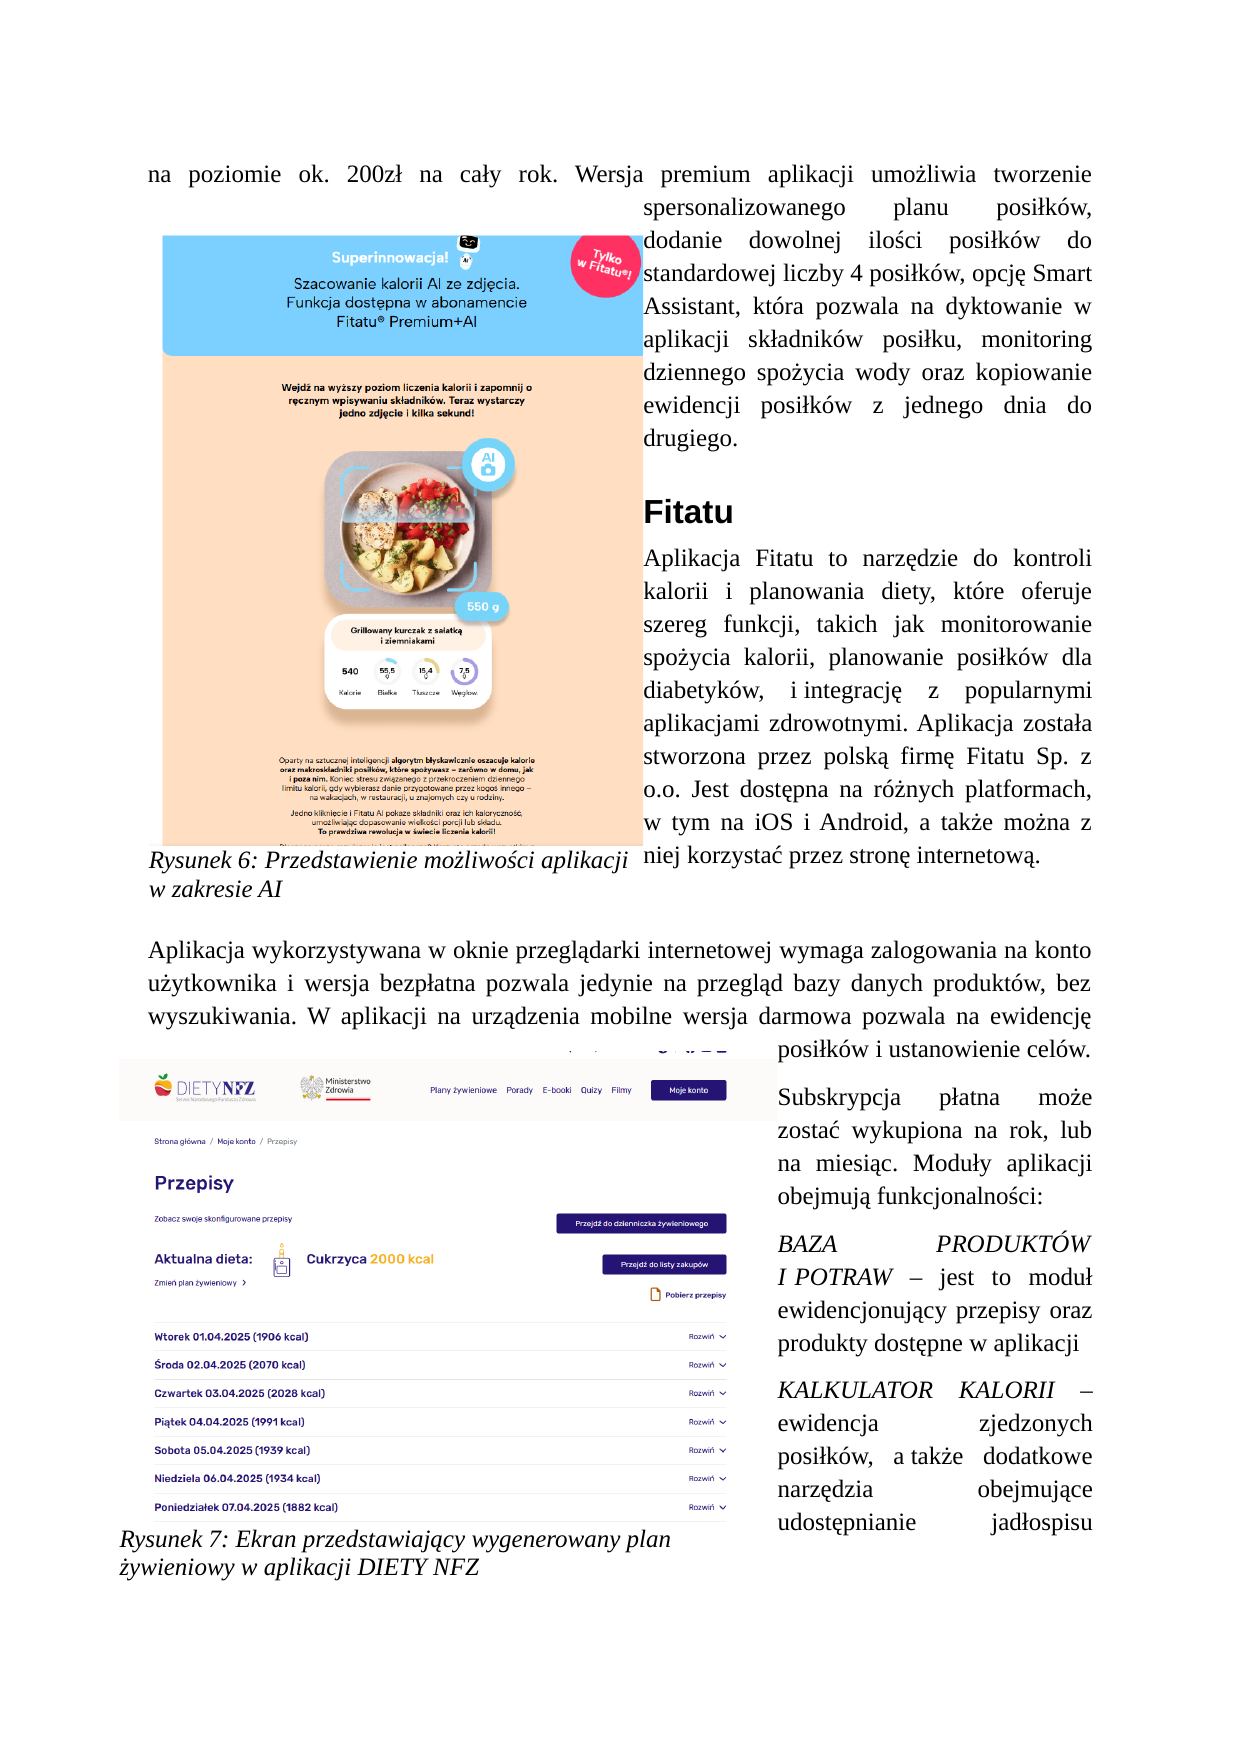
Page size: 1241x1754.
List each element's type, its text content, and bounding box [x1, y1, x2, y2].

text Rysunek 7: Ekran przedstawiający wygenerowany plan żywieniowy w aplikacji DIETY NFZ [119, 1524, 777, 1581]
subtitle Fitatu [644, 492, 1092, 530]
text Aplikacja wykorzystywana w oknie przeglądarki internetowej wymaga zalogowania na konto użytkownika i wersja bezpłatna pozwala jedynie na przegląd bazy danych produktów, bez wyszukiwania. W aplikacji na urządzenia mobilne wersja darmowa pozwala na ewidencję posiłków i ustanowienie celów. [148, 935, 1092, 1063]
text Rysunek 6: Przedstawienie możliwości aplikacji w zakresie AI [149, 846, 643, 903]
text na poziomie ok. 200zł na cały rok. Wersja premium aplikacji umożliwia tworzenie spersonalizowanego planu posiłków, dodanie dowolnej ilości posiłków do standardowej liczby 4 posiłków, opcję Smart Assistant, która pozwala na dyktowanie w aplikacji składników posiłku, monitoring dziennego spożycia wody oraz kopiowanie ewidencji posiłków z jednego dnia do drugiego. [148, 159, 1092, 452]
text BAZA PRODUKTÓW I POTRAW – jest to moduł ewidencjonujący przepisy oraz produkty dostępne w aplikacji [778, 1229, 1092, 1356]
text KALKULATOR KALORII – ewidencja zjedzonych posiłków, a także dodatkowe narzędzia obejmujące udostępnianie jadłospisu [777, 1375, 1092, 1536]
picture [119, 1051, 778, 1524]
text Subskrypcja płatna może zostać wykupiona na rok, lub na miesiąc. Moduły aplikacji obejmują funkcjonalności: [778, 1082, 1092, 1210]
text Aplikacja Fitatu to narzędzie do kontroli kalorii i planowania diety, które oferuje szereg funkcji, takich jak monitorowanie spożycia kalorii, planowanie posiłków dla diabetyków, i integrację z popularnymi aplikacjami zdrowotnymi. Aplikacja została stworzona przez polską firmę Fitatu Sp. z o.o. Jest dostępna na różnych platformach, w tym na iOS i Android, a także można z niej korzystać przez stronę internetową. [643, 543, 1092, 869]
picture [148, 233, 644, 846]
